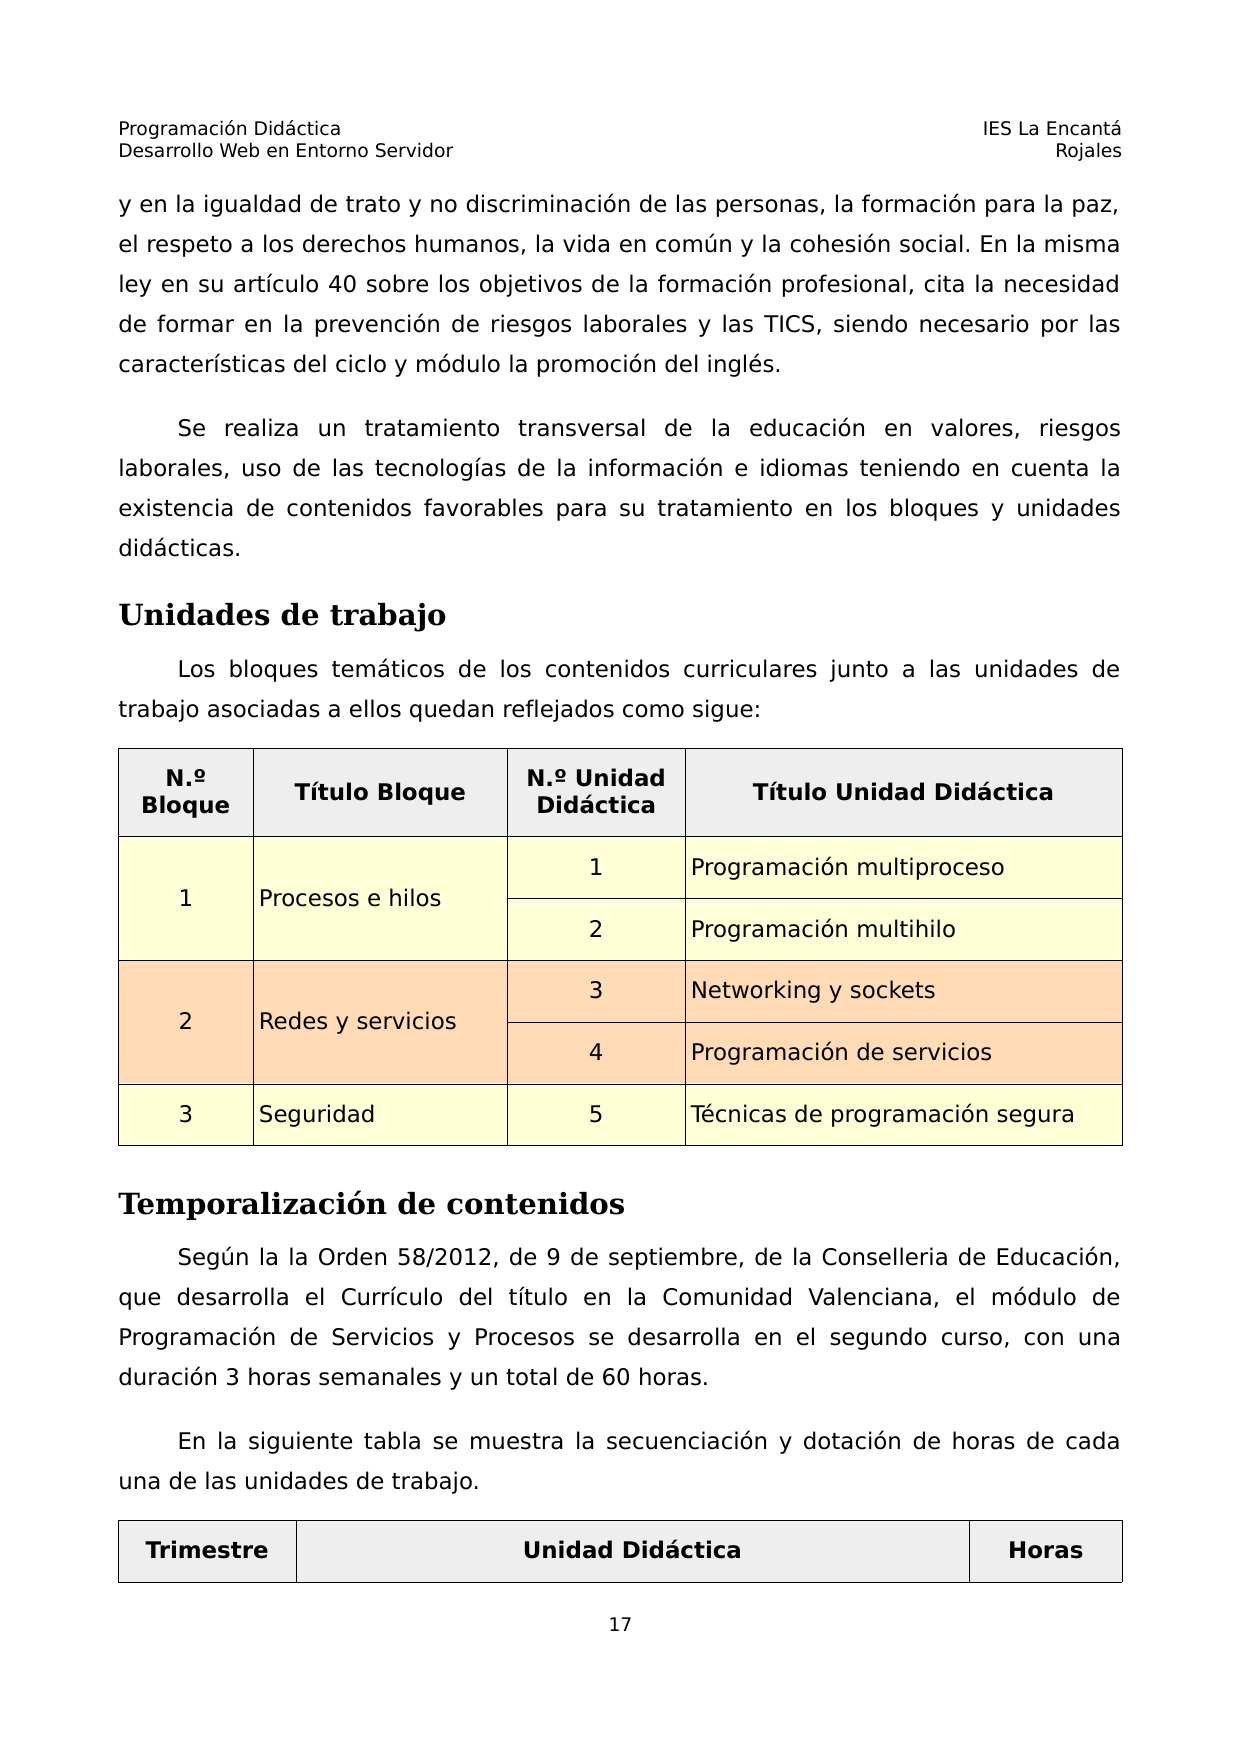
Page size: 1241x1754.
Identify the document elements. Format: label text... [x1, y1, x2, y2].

table_cell 5 [508, 1085, 685, 1145]
table_header Título Unidad Didáctica [686, 749, 1122, 836]
table_header Horas [970, 1521, 1122, 1582]
table_header Unidad Didáctica [297, 1521, 969, 1582]
table_header N.º Bloque [119, 749, 253, 836]
table_cell 3 [119, 1085, 253, 1145]
table_header N.º Unidad Didáctica [508, 749, 685, 836]
text Se realiza un tratamiento transversal de la educación en valores, riesgos laborales, uso de las tecnologías de la información e idiomas teniendo en cuenta la existencia de contenidos favorables para su tratamiento en los bloques y unidades didácticas. [118, 415, 1122, 562]
table_cell Redes y servicios [254, 961, 507, 1083]
text En la siguiente tabla se muestra la secuenciación y dotación de horas de cada una de las unidades de trabajo. [118, 1428, 1122, 1495]
subtitle Temporalización de contenidos [118, 1187, 1122, 1221]
table_cell Networking y sockets [686, 961, 1122, 1022]
table_header Título Bloque [254, 749, 507, 836]
table_header Trimestre [119, 1521, 296, 1582]
table_cell 4 [508, 1023, 685, 1083]
table_cell Técnicas de programación segura [686, 1085, 1122, 1145]
text Según la la Orden 58/2012, de 9 de septiembre, de la Conselleria de Educación, que desarrolla el Currículo del título en la Comunidad Valenciana, el módulo de Programación de Servicios y Procesos se desarrolla en el segundo curso, con una duración 3 horas semanales y un total de 60 horas. [118, 1244, 1122, 1391]
text Los bloques temáticos de los contenidos curriculares junto a las unidades de trabajo asociadas a ellos quedan reflejados como sigue: [118, 656, 1122, 723]
table_cell Programación multiproceso [686, 837, 1122, 898]
table_cell Programación multihilo [686, 899, 1122, 960]
text y en la igualdad de trato y no discriminación de las personas, la formación para la paz, el respeto a los derechos humanos, la vida en común y la cohesión social. En la misma ley en su artículo 40 sobre los objetivos de la formación profesional, cita la necesidad de formar en la prevención de riesgos laborales y las TICS, siendo necesario por las características del ciclo y módulo la promoción del inglés. [118, 191, 1122, 378]
table_cell Programación de servicios [686, 1023, 1122, 1083]
table_cell Procesos e hilos [254, 837, 507, 960]
table_cell 1 [119, 837, 253, 960]
table_cell Seguridad [254, 1085, 507, 1145]
table_cell 2 [508, 899, 685, 960]
table_cell 1 [508, 837, 685, 898]
table_cell 3 [508, 961, 685, 1022]
table_cell 2 [119, 961, 253, 1083]
subtitle Unidades de trabajo [118, 598, 1122, 633]
